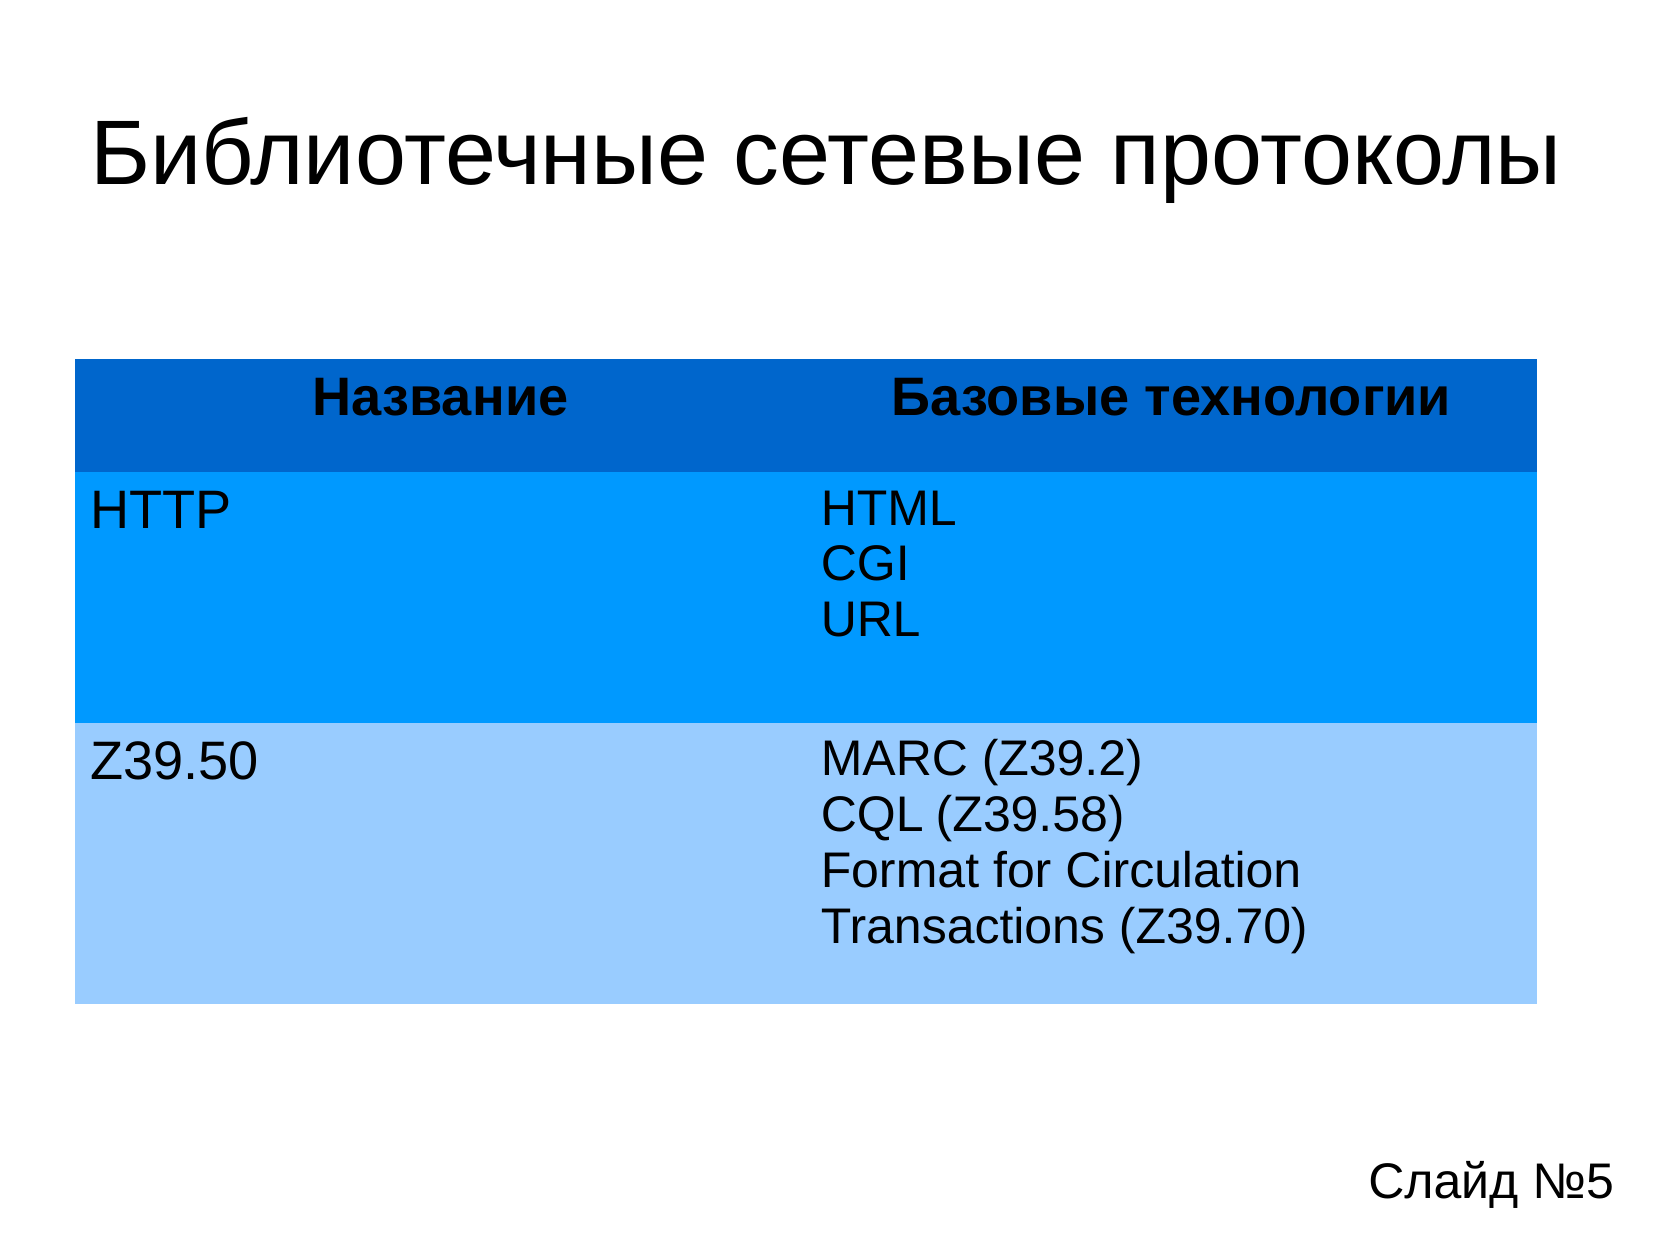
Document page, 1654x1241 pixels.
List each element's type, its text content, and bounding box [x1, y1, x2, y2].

table_cell HTML CGI URL [806, 472, 1537, 723]
table_header Название [75, 359, 806, 472]
text_box Слайд №5 [1328, 1122, 1654, 1241]
table_header Базовые технологии [806, 359, 1537, 472]
table_cell HTTP [75, 472, 806, 723]
title Библиотечные сетевые протоколы [82, 56, 1571, 250]
table_cell Z39.50 [75, 723, 806, 1004]
table_cell MARC (Z39.2) CQL (Z39.58) Format for Circulation Transactions (Z39.70) [806, 723, 1537, 1004]
